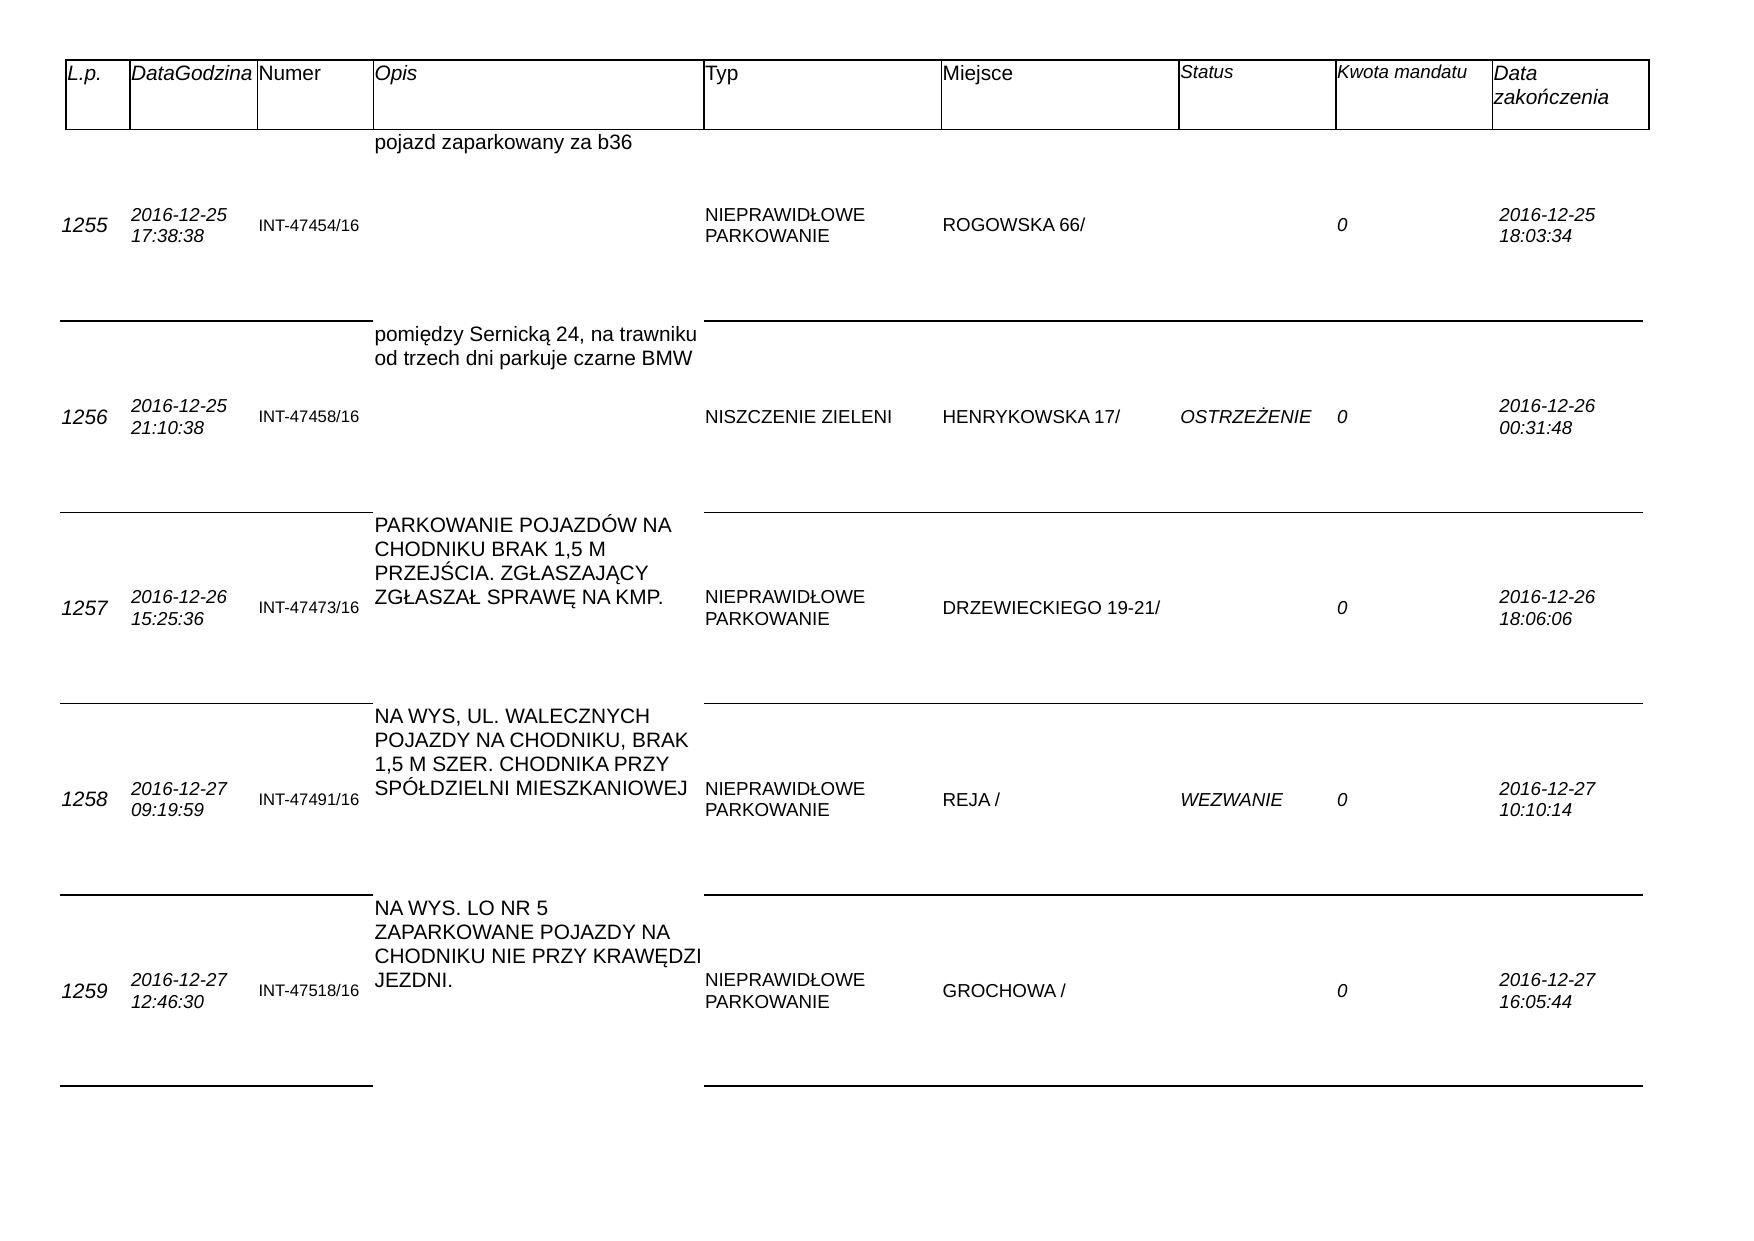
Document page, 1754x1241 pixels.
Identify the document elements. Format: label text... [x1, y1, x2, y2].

table_cell NIEPRAWIDŁOWE PARKOWANIE [704, 704, 941, 894]
table_cell 1256 [60, 322, 130, 511]
table_cell INT-47491/16 [257, 704, 373, 894]
table_header Typ [705, 61, 941, 129]
table_cell [1179, 513, 1336, 703]
table_cell OSTRZEŻENIE [1179, 322, 1336, 511]
table_cell pojazd zaparkowany za b36 [373, 130, 704, 320]
table_cell 0 [1336, 513, 1498, 703]
table_cell 2016-12-27 16:05:44 [1498, 896, 1643, 1085]
table_cell NIEPRAWIDŁOWE PARKOWANIE [704, 130, 941, 320]
table_cell 2016-12-26 00:31:48 [1498, 322, 1643, 511]
table_cell INT-47454/16 [257, 130, 373, 320]
table_cell [1643, 320, 1649, 511]
table_header Opis [374, 61, 703, 129]
table_cell pomiędzy Sernicką 24, na trawniku od trzech dni parkuje czarne BMW [373, 320, 704, 511]
table_cell ROGOWSKA 66/ [941, 130, 1179, 320]
table_cell WEZWANIE [1179, 704, 1336, 894]
table_header Kwota mandatu [1337, 61, 1492, 129]
table_cell NIEPRAWIDŁOWE PARKOWANIE [704, 513, 941, 703]
table_cell 1257 [60, 513, 130, 703]
table_cell 2016-12-25 18:03:34 [1498, 130, 1643, 320]
table_header Numer [258, 61, 373, 129]
table_cell 0 [1336, 896, 1498, 1085]
table_cell NA WYS, UL. WALECZNYCH POJAZDY NA CHODNIKU, BRAK 1,5 M SZER. CHODNIKA PRZY SPÓŁDZIELNI MIESZKANIOWEJ [373, 703, 704, 894]
table_cell HENRYKOWSKA 17/ [941, 322, 1179, 511]
table_cell 0 [1336, 130, 1498, 320]
table_header [60, 59, 65, 129]
table_cell 2016-12-25 17:38:38 [130, 130, 257, 320]
table_header L.p. [67, 61, 129, 129]
table_cell NA WYS. LO NR 5 ZAPARKOWANE POJAZDY NA CHODNIKU NIE PRZY KRAWĘDZI JEZDNI. [373, 894, 704, 1085]
table_cell [1179, 896, 1336, 1085]
table_cell REJA / [941, 704, 1179, 894]
table_cell 0 [1336, 322, 1498, 511]
table_cell INT-47458/16 [257, 322, 373, 511]
table_cell 0 [1336, 704, 1498, 894]
table_cell GROCHOWA / [941, 896, 1179, 1085]
table_cell INT-47473/16 [257, 513, 373, 703]
table_cell 1259 [60, 896, 130, 1085]
table_cell NISZCZENIE ZIELENI [704, 322, 941, 511]
table_cell 2016-12-26 15:25:36 [130, 513, 257, 703]
table_cell [1643, 894, 1649, 1085]
table_cell NIEPRAWIDŁOWE PARKOWANIE [704, 896, 941, 1085]
table_cell 2016-12-27 12:46:30 [130, 896, 257, 1085]
table_header Data zakończenia [1493, 61, 1648, 129]
table_header Status [1180, 61, 1335, 129]
table_header DataGodzina [131, 61, 257, 129]
table_cell [1643, 703, 1649, 894]
table_cell 1255 [60, 129, 130, 320]
table_header Miejsce [942, 61, 1178, 129]
table_cell 2016-12-25 21:10:38 [130, 322, 257, 511]
table_cell INT-47518/16 [257, 896, 373, 1085]
table_cell [1643, 511, 1649, 703]
table_cell 2016-12-26 18:06:06 [1498, 513, 1643, 703]
table_cell 1258 [60, 704, 130, 894]
table_cell PARKOWANIE POJAZDÓW NA CHODNIKU BRAK 1,5 M PRZEJŚCIA. ZGŁASZAJĄCY ZGŁASZAŁ SPRAWĘ NA KMP. [373, 511, 704, 703]
table_cell [1643, 130, 1649, 320]
table_cell DRZEWIECKIEGO 19-21/ [941, 513, 1179, 703]
table_cell [1179, 130, 1336, 320]
table_cell 2016-12-27 10:10:14 [1498, 704, 1643, 894]
table_cell 2016-12-27 09:19:59 [130, 704, 257, 894]
